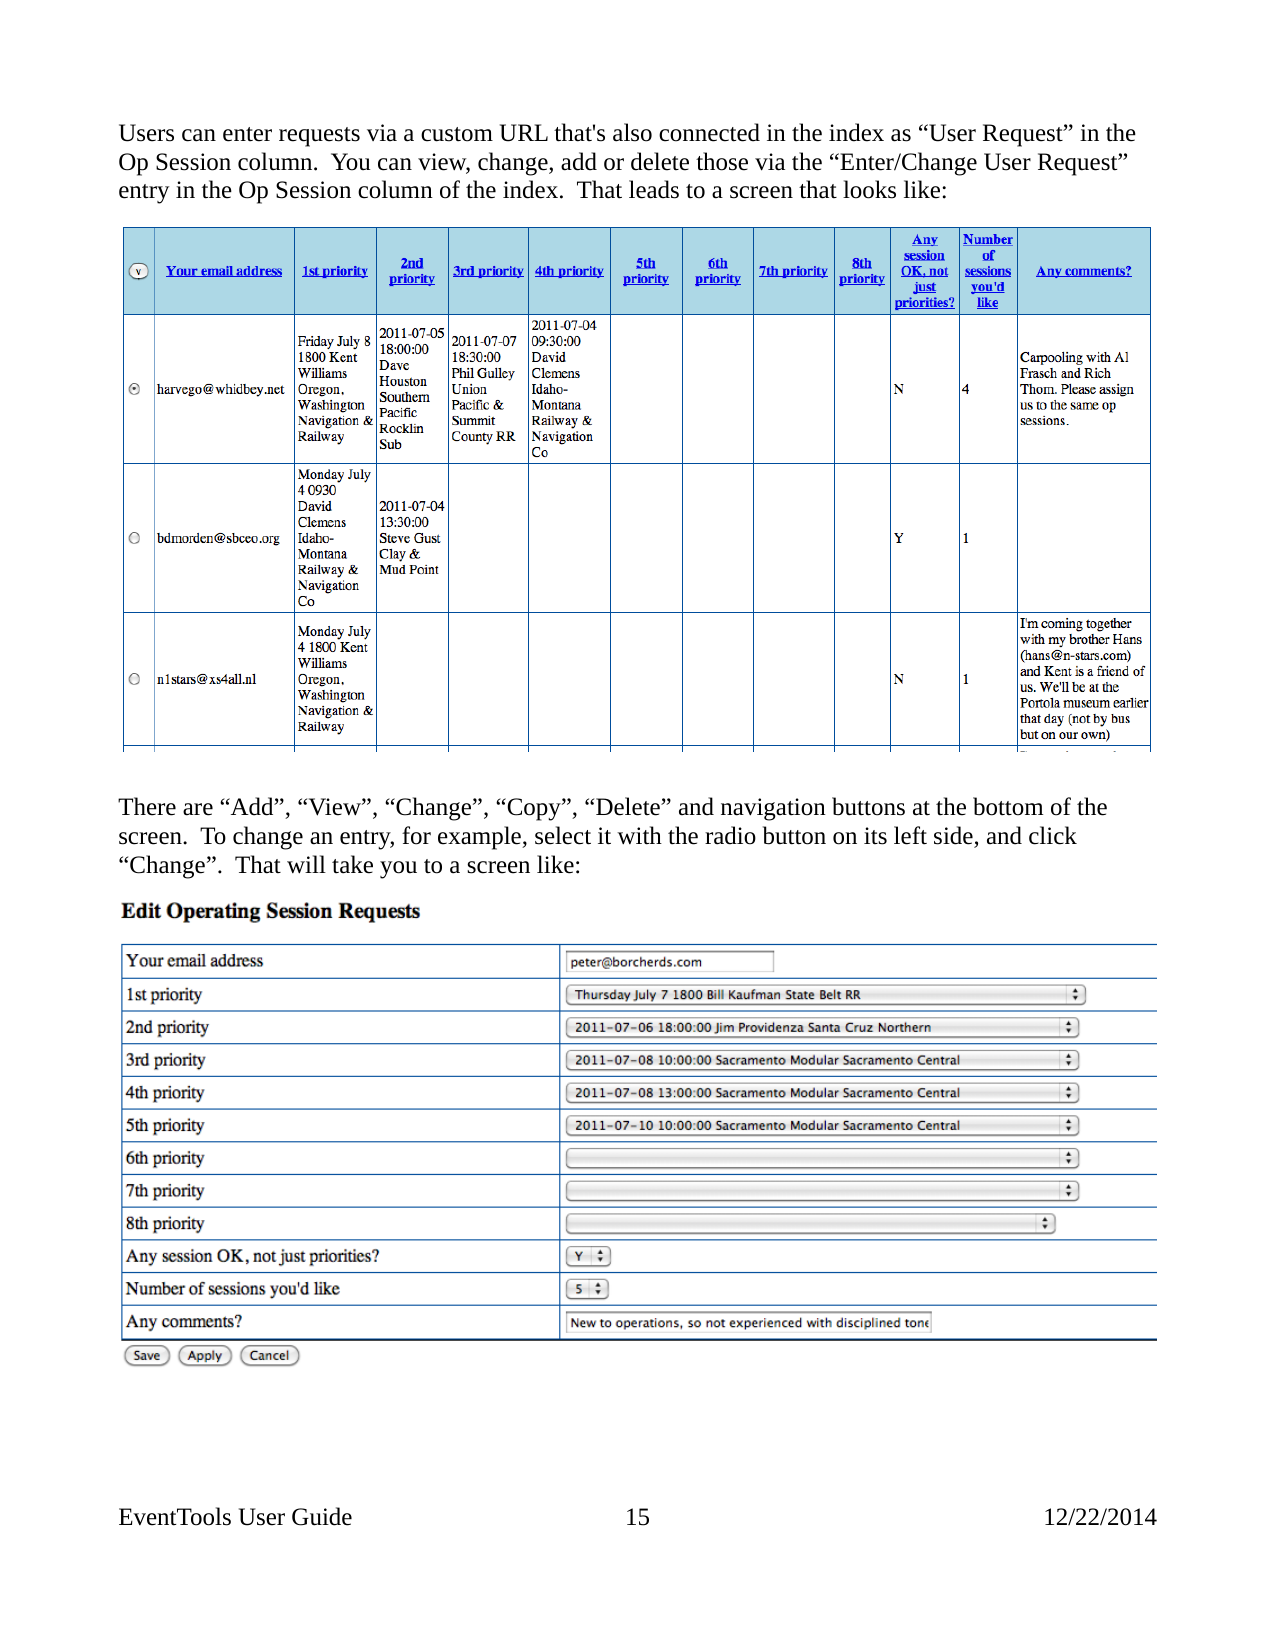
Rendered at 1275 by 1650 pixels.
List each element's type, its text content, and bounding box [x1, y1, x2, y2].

text Users can enter requests via a custom URL that's also connected in the index as “User Request” in the Op Session column. You can view, change, add or delete those via the “Enter/Change User Request” entry in the Op Session column of the index. That leads to a screen that looks like: [118, 118, 1157, 204]
text There are “Add”, “View”, “Change”, “Copy”, “Delete” and navigation buttons at the bottom of the screen. To change an entry, for example, select it with the radio button on its left side, and click “Change”. That will take you to a screen like: [118, 792, 1157, 879]
picture [118, 891, 1157, 1378]
picture [118, 216, 1157, 752]
